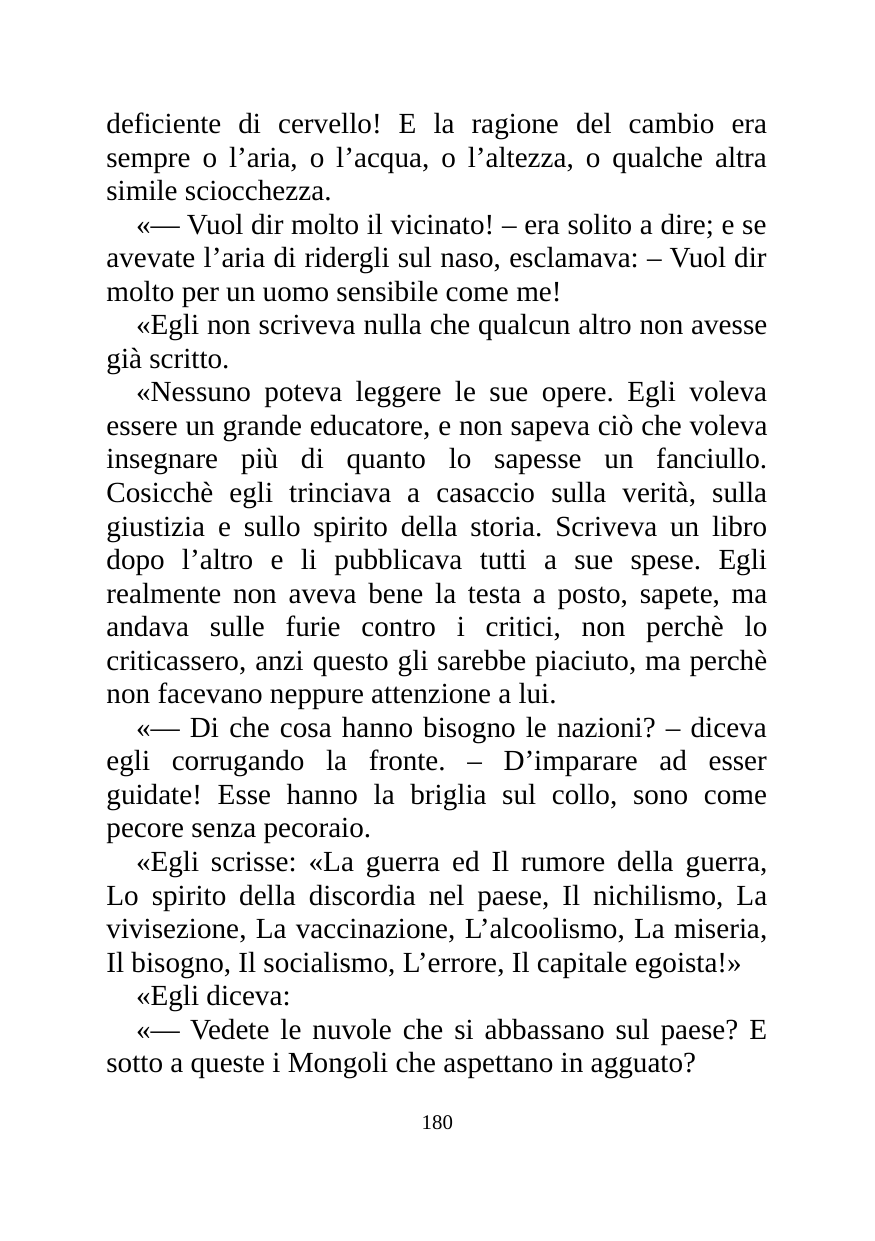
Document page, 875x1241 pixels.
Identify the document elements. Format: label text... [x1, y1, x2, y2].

text «Nessuno poteva leggere le sue opere. Egli voleva essere un grande educatore, e non sapeva ciò che voleva insegnare più di quanto lo sapesse un fanciullo. Cosicchè egli trinciava a casaccio sulla verità, sulla giustizia e sullo spirito della storia. Scriveva un libro dopo l’altro e li pubblicava tutti a sue spese. Egli realmente non aveva bene la testa a posto, sapete, ma andava sulle furie contro i critici, non perchè lo criticassero, anzi questo gli sarebbe piaciuto, ma perchè non facevano neppure attenzione a lui. [106, 374, 768, 710]
text «Egli scrisse: «La guerra ed Il rumore della guerra, Lo spirito della discordia nel paese, Il nichilismo, La vivisezione, La vaccinazione, L’alcoolismo, La miseria, Il bisogno, Il socialismo, L’errore, Il capitale egoista!» [106, 844, 768, 978]
text «— Di che cosa hanno bisogno le nazioni? – diceva egli corrugando la fronte. – D’imparare ad esser guidate! Esse hanno la briglia sul collo, sono come pecore senza pecoraio. [106, 710, 768, 844]
text «Egli non scriveva nulla che qualcun altro non avesse già scritto. [106, 307, 768, 374]
text «— Vuol dir molto il vicinato! – era solito a dire; e se avevate l’aria di ridergli sul naso, esclamava: – Vuol dir molto per un uomo sensibile come me! [106, 207, 768, 307]
text «Egli diceva: [106, 978, 768, 1012]
text «— Vedete le nuvole che si abbassano sul paese? E sotto a queste i Mongoli che aspettano in agguato? [106, 1012, 768, 1079]
text deficiente di cervello! E la ragione del cambio era sempre o l’aria, o l’acqua, o l’altezza, o qualche altra simile sciocchezza. [106, 106, 768, 207]
